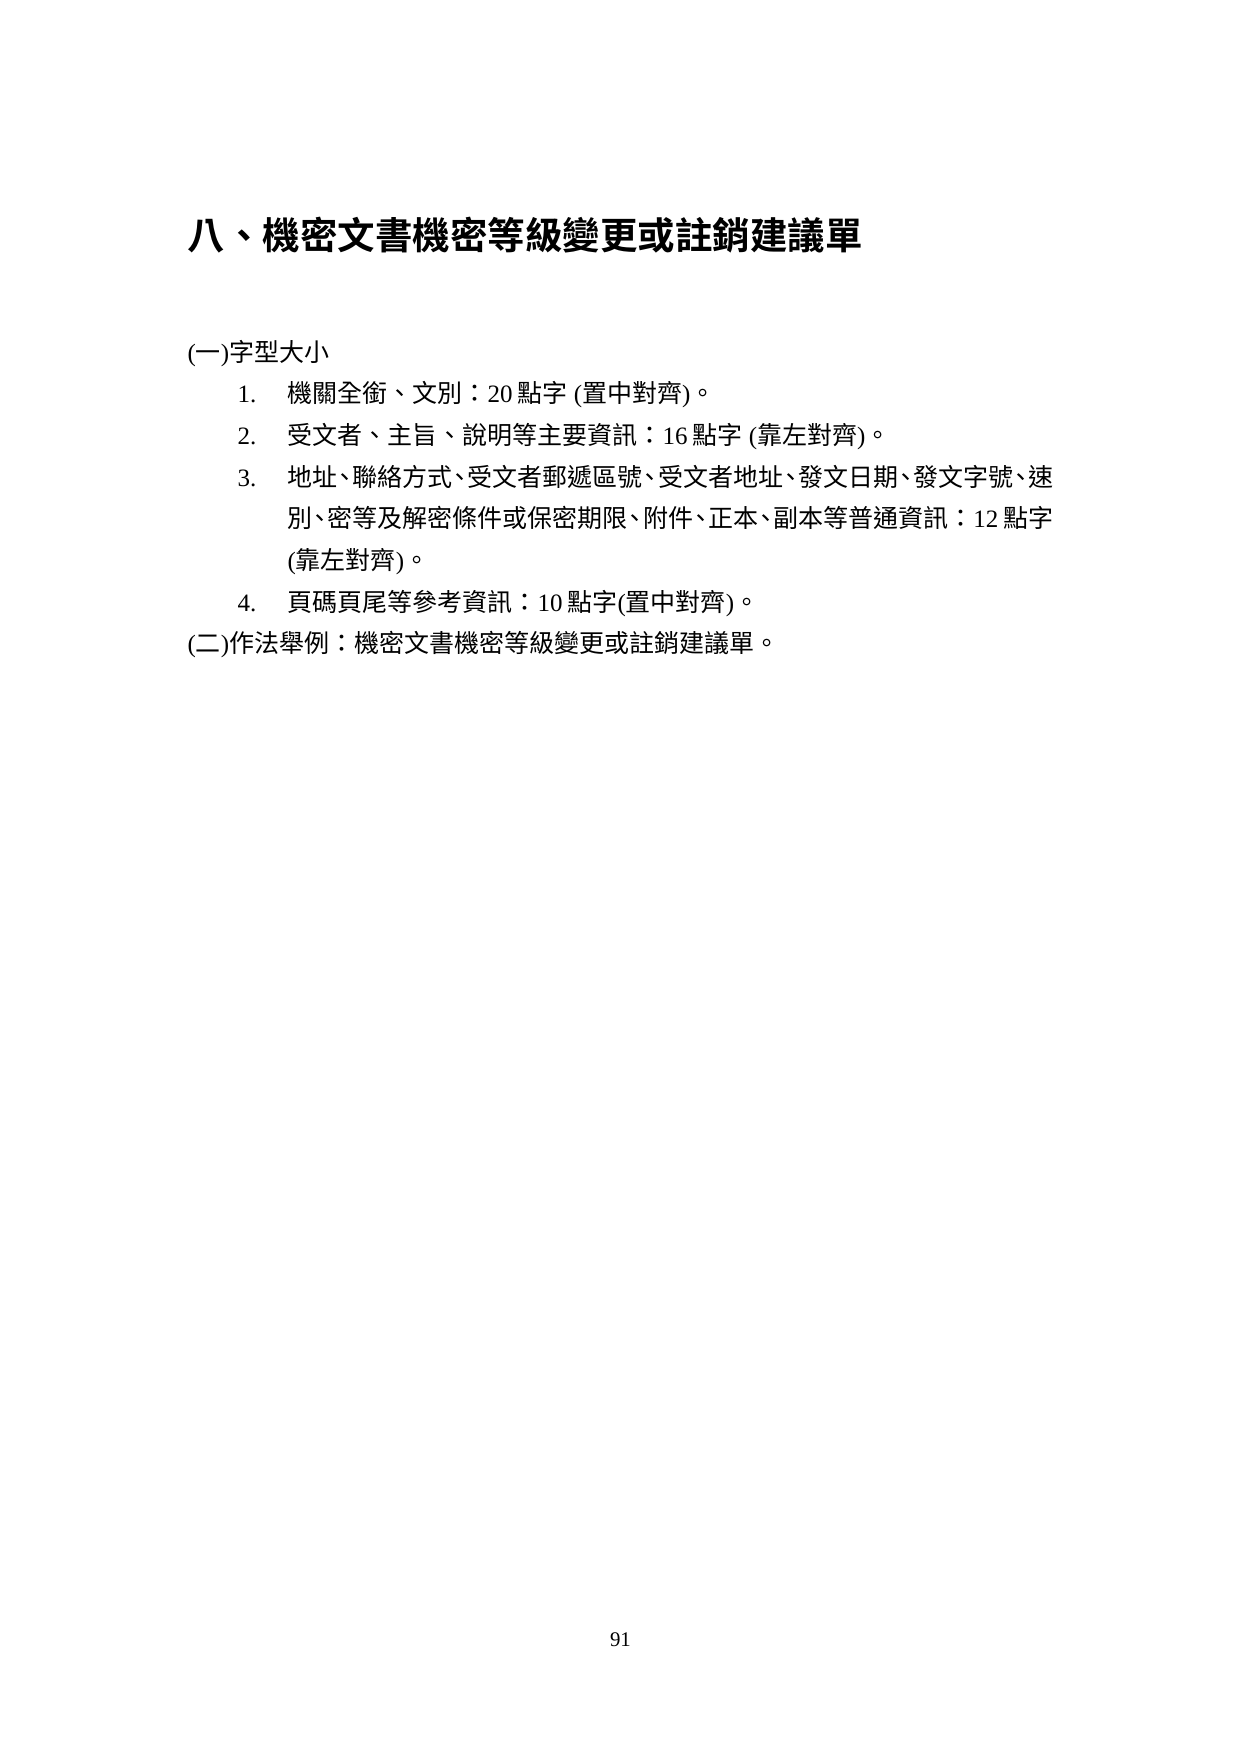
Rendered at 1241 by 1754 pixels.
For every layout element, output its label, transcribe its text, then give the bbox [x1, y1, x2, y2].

text (一)字型大小 [187, 329, 1053, 371]
subtitle 八、機密文書機密等級變更或註銷建議單 [187, 192, 1053, 275]
list 地址、聯絡方式、受文者郵遞區號、受文者地址、發文日期、發文字號、速別、密等及解密條件或保密期限、附件、正本、副本等普通資訊：12點字 (靠左對齊)。 [237, 454, 1053, 579]
list 機關全銜、文別：20點字 (置中對齊)。 [237, 371, 1053, 413]
list 受文者、主旨、說明等主要資訊：16點字 (靠左對齊)。 [237, 413, 1053, 454]
list 頁碼頁尾等參考資訊：10點字(置中對齊)。 [237, 579, 1053, 621]
text (二)作法舉例：機密文書機密等級變更或註銷建議單。 [187, 621, 1053, 663]
